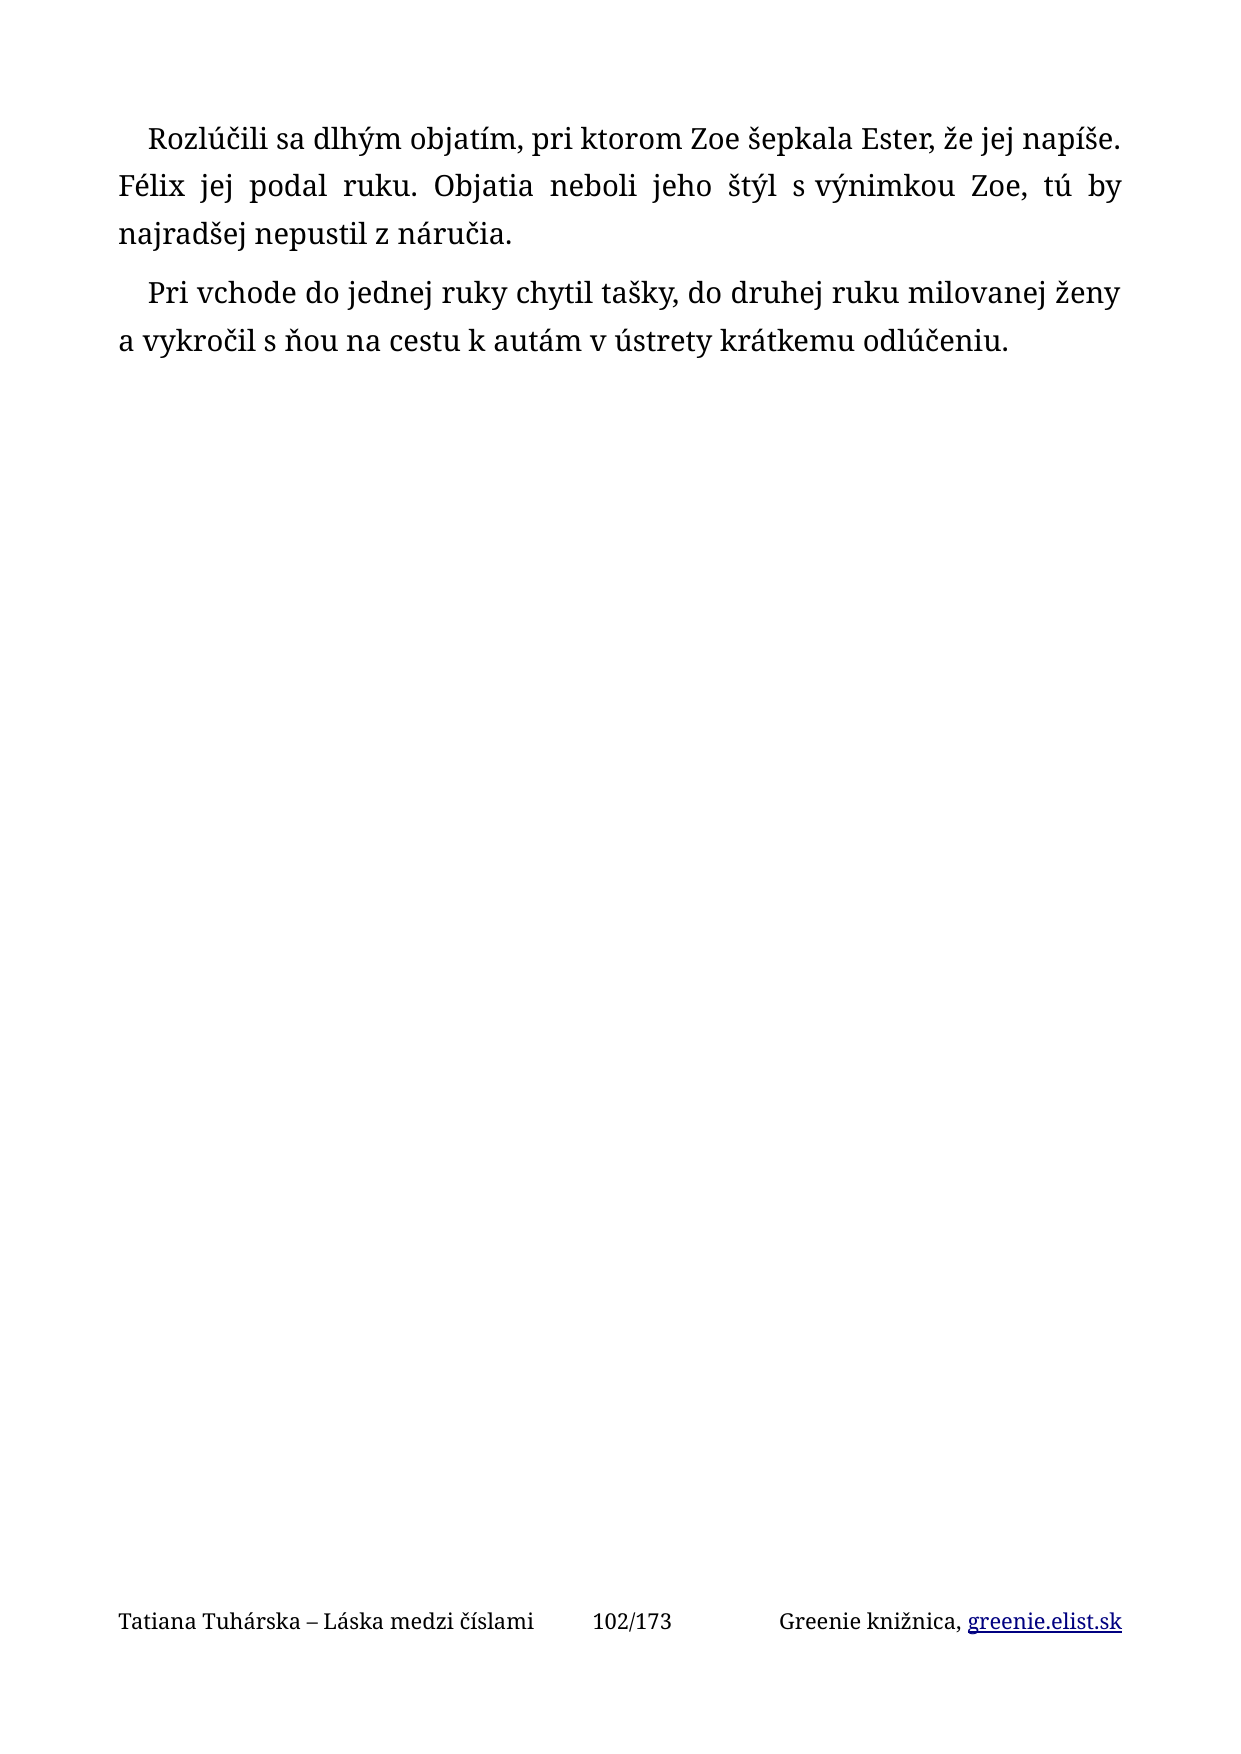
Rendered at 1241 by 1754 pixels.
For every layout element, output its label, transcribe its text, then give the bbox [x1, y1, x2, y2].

text Pri vchode do jednej ruky chytil tašky, do druhej ruku milovanej ženy a vykročil s ňou na cestu k autám v ústrety krátkemu odlúčeniu. [118, 273, 1122, 360]
text Rozlúčili sa dlhým objatím, pri ktorom Zoe šepkala Ester, že jej napíše. Félix jej podal ruku. Objatia neboli jeho štýl s výnimkou Zoe, tú by najradšej nepustil z náručia. [118, 118, 1122, 253]
